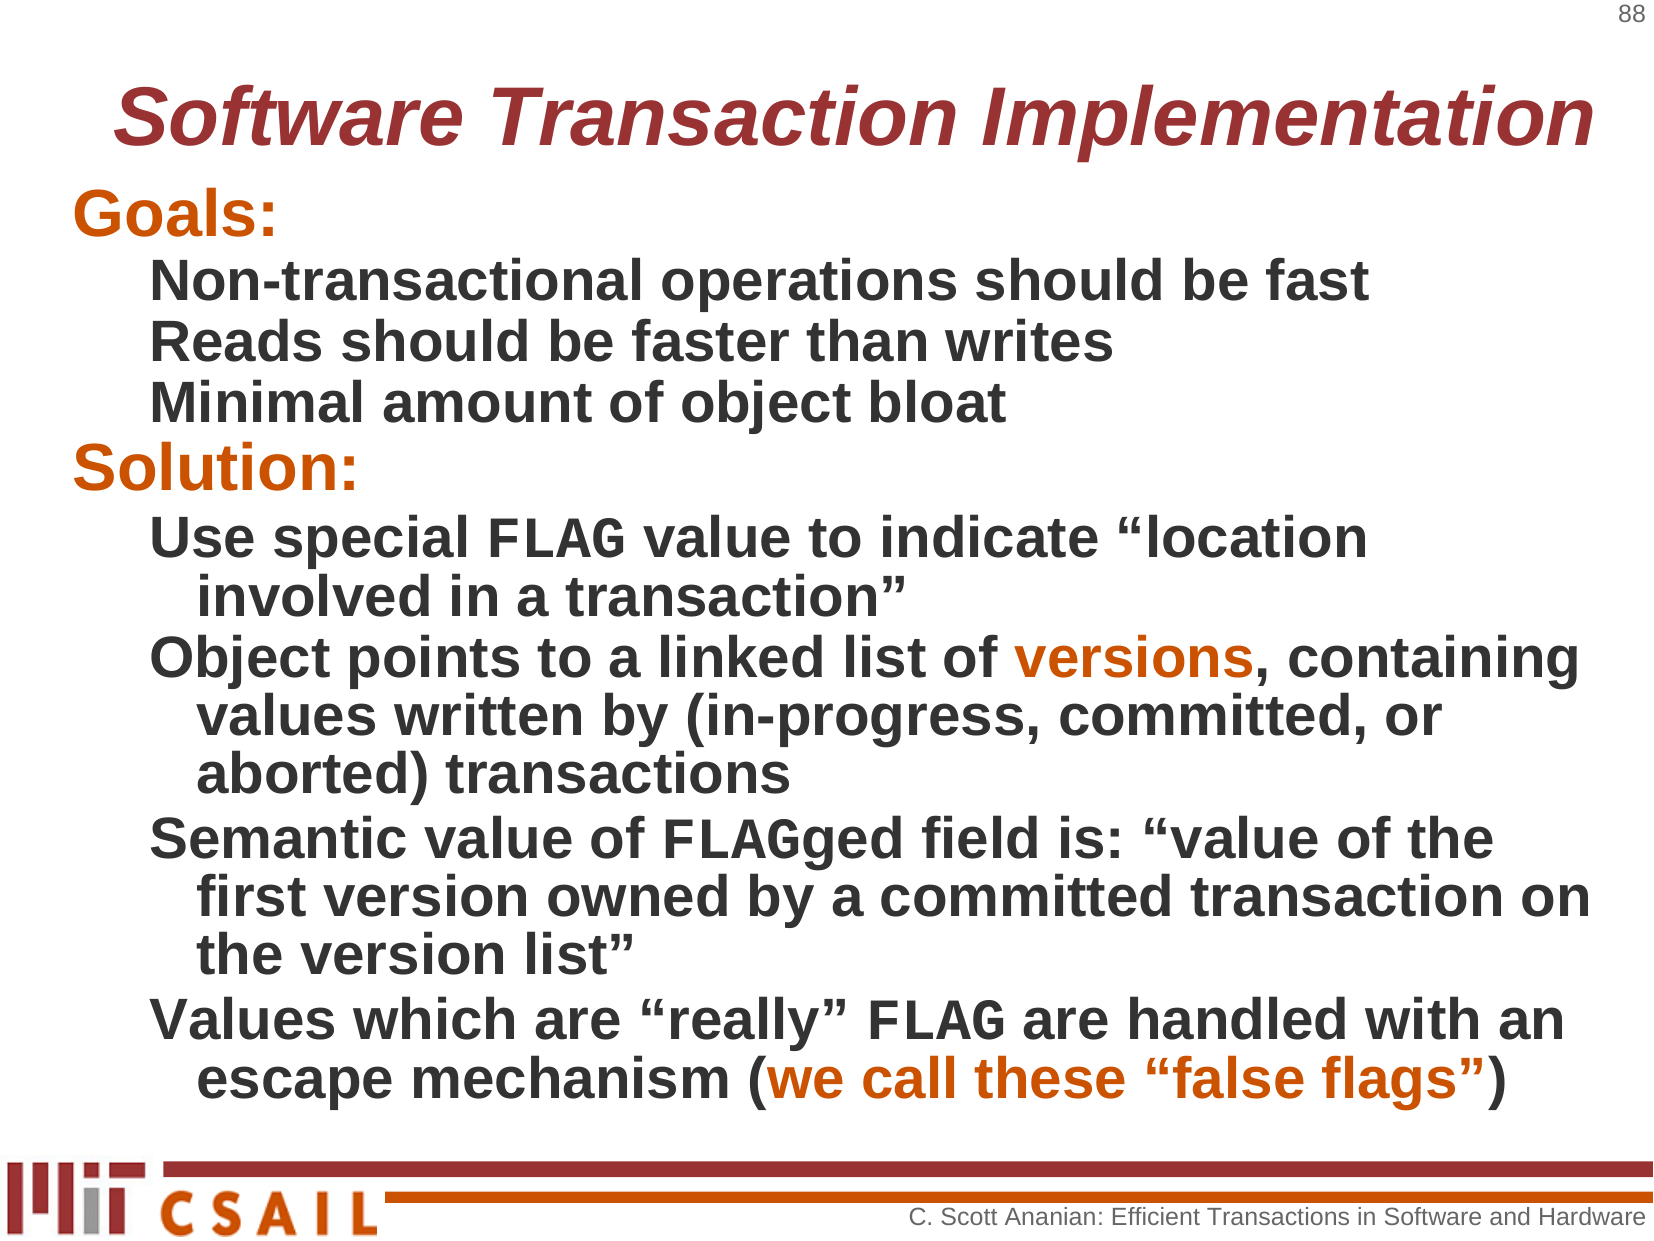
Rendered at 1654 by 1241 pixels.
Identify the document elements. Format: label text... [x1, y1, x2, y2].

picture [0, 1155, 377, 1237]
title Software Transaction Implementation [113, 48, 1632, 186]
list Goals: Non-transactional operations should be fast Reads should be faster than writes Minimal amount of object bloat Solution: Use special FLAG value to indicate “location involved in a transaction” Object points to a linked list of versions, containing values written by (in-progress, committed, or aborted) transactions Semantic value of FLAGged field is: “value of the first version owned by a committed transaction on the version list” Values which are “really” FLAG are handled with an escape mechanism (we call these “false flags”) [54, 183, 1615, 1182]
